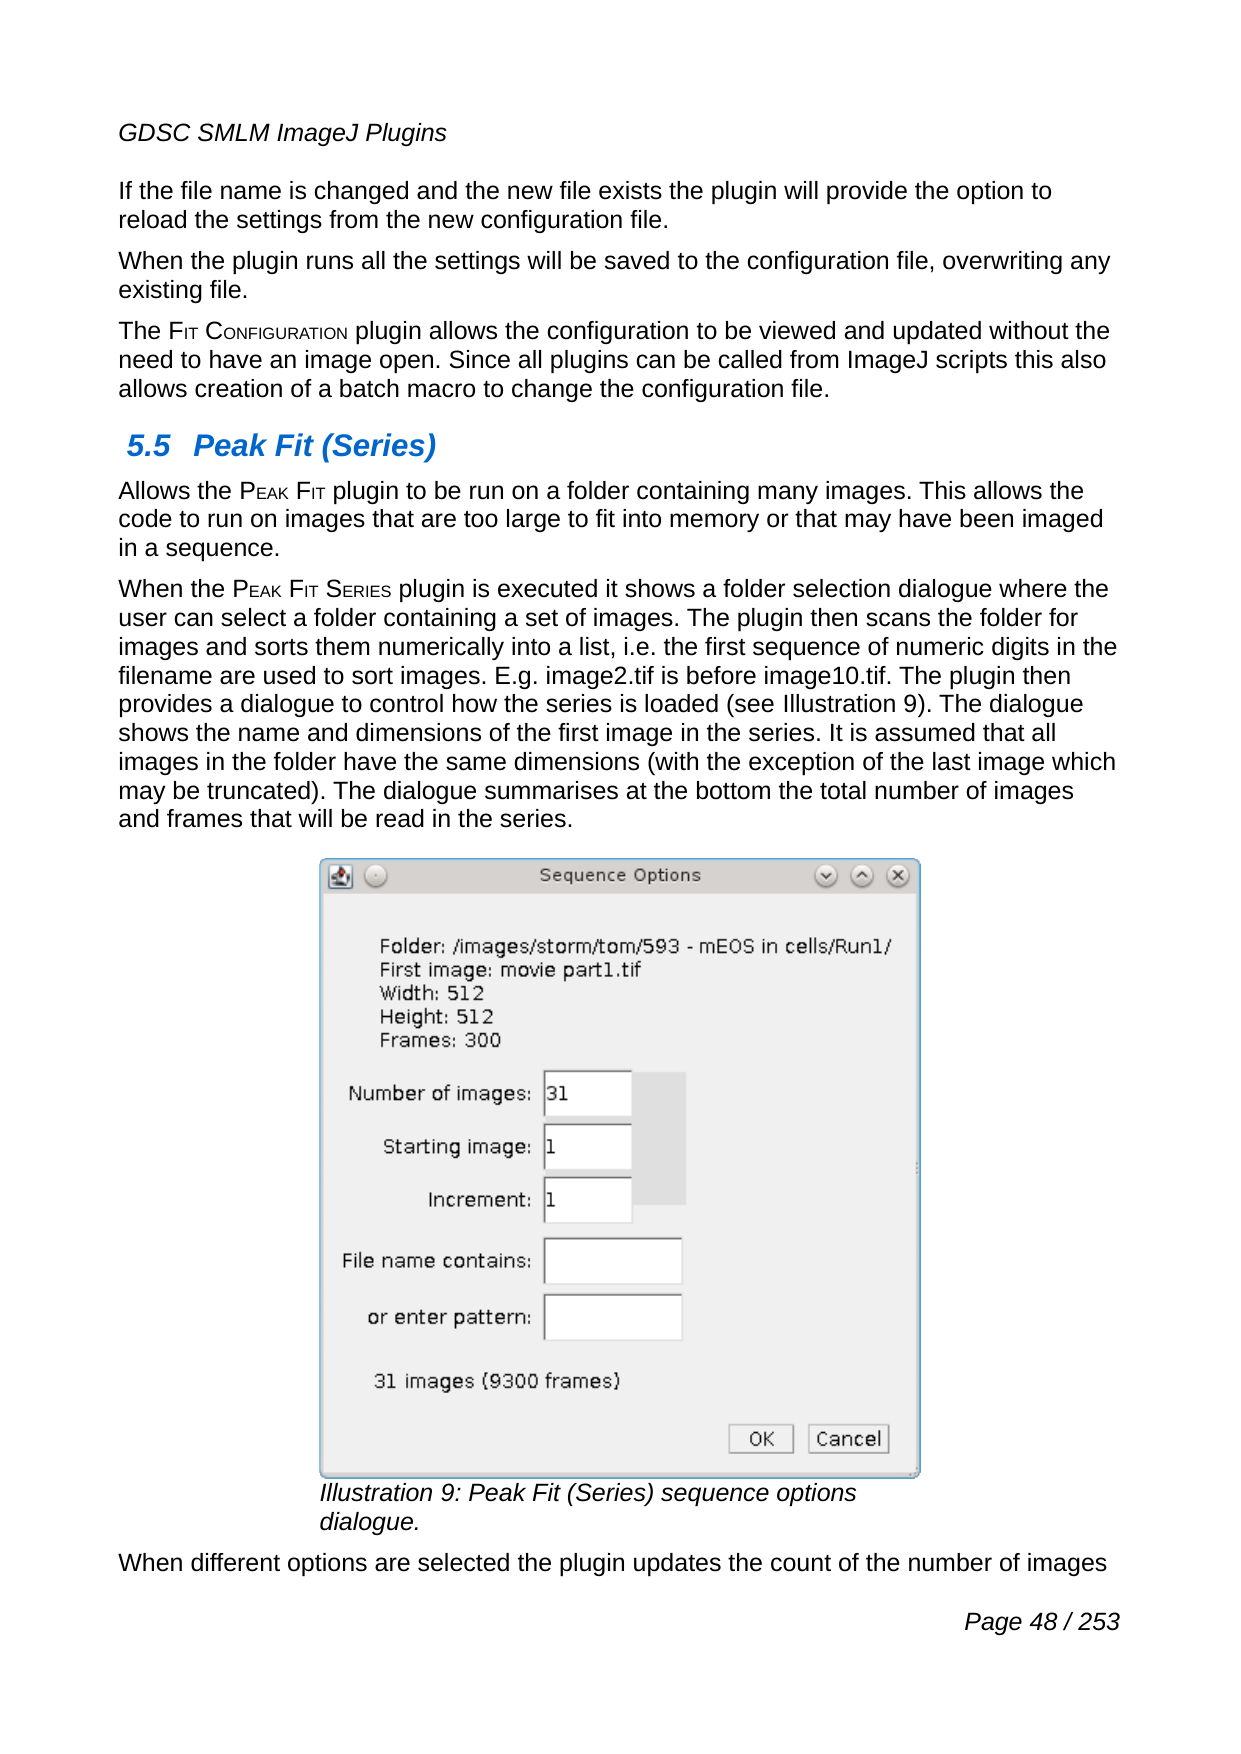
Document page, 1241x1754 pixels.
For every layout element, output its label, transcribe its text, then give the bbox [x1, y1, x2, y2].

text Illustration 9: Peak Fit (Series) sequence options dialogue. [319, 1479, 921, 1536]
text Allows the Peak Fit plugin to be run on a folder containing many images. This allows the code to run on images that are too large to fit into memory or that may have been imaged in a sequence. [118, 476, 1122, 562]
text When the Peak Fit Series plugin is executed it shows a folder selection dialogue where the user can select a folder containing a set of images. The plugin then scans the folder for images and sorts them numerically into a list, i.e. the first sequence of numeric digits in the filename are used to sort images. E.g. image2.tif is before image10.tif. The plugin then provides a dialogue to control how the series is loaded (see Illustration 9). The dialogue shows the name and dimensions of the first image in the series. It is assumed that all images in the folder have the same dimensions (with the exception of the last image which may be truncated). The dialogue summarises at the bottom the total number of images and frames that will be read in the series. [118, 574, 1122, 833]
subtitle Peak Fit (Series) [118, 427, 1122, 463]
picture [319, 858, 921, 1479]
text The Fit Configuration plugin allows the configuration to be viewed and updated without the need to have an image open. Since all plugins can be called from ImageJ scripts this also allows creation of a batch macro to change the configuration file. [118, 316, 1122, 403]
text If the file name is changed and the new file exists the plugin will provide the option to reload the settings from the new configuration file. [118, 176, 1122, 234]
text When the plugin runs all the settings will be saved to the configuration file, overwriting any existing file. [118, 246, 1122, 304]
text When different options are selected the plugin updates the count of the number of images [118, 1548, 1122, 1577]
